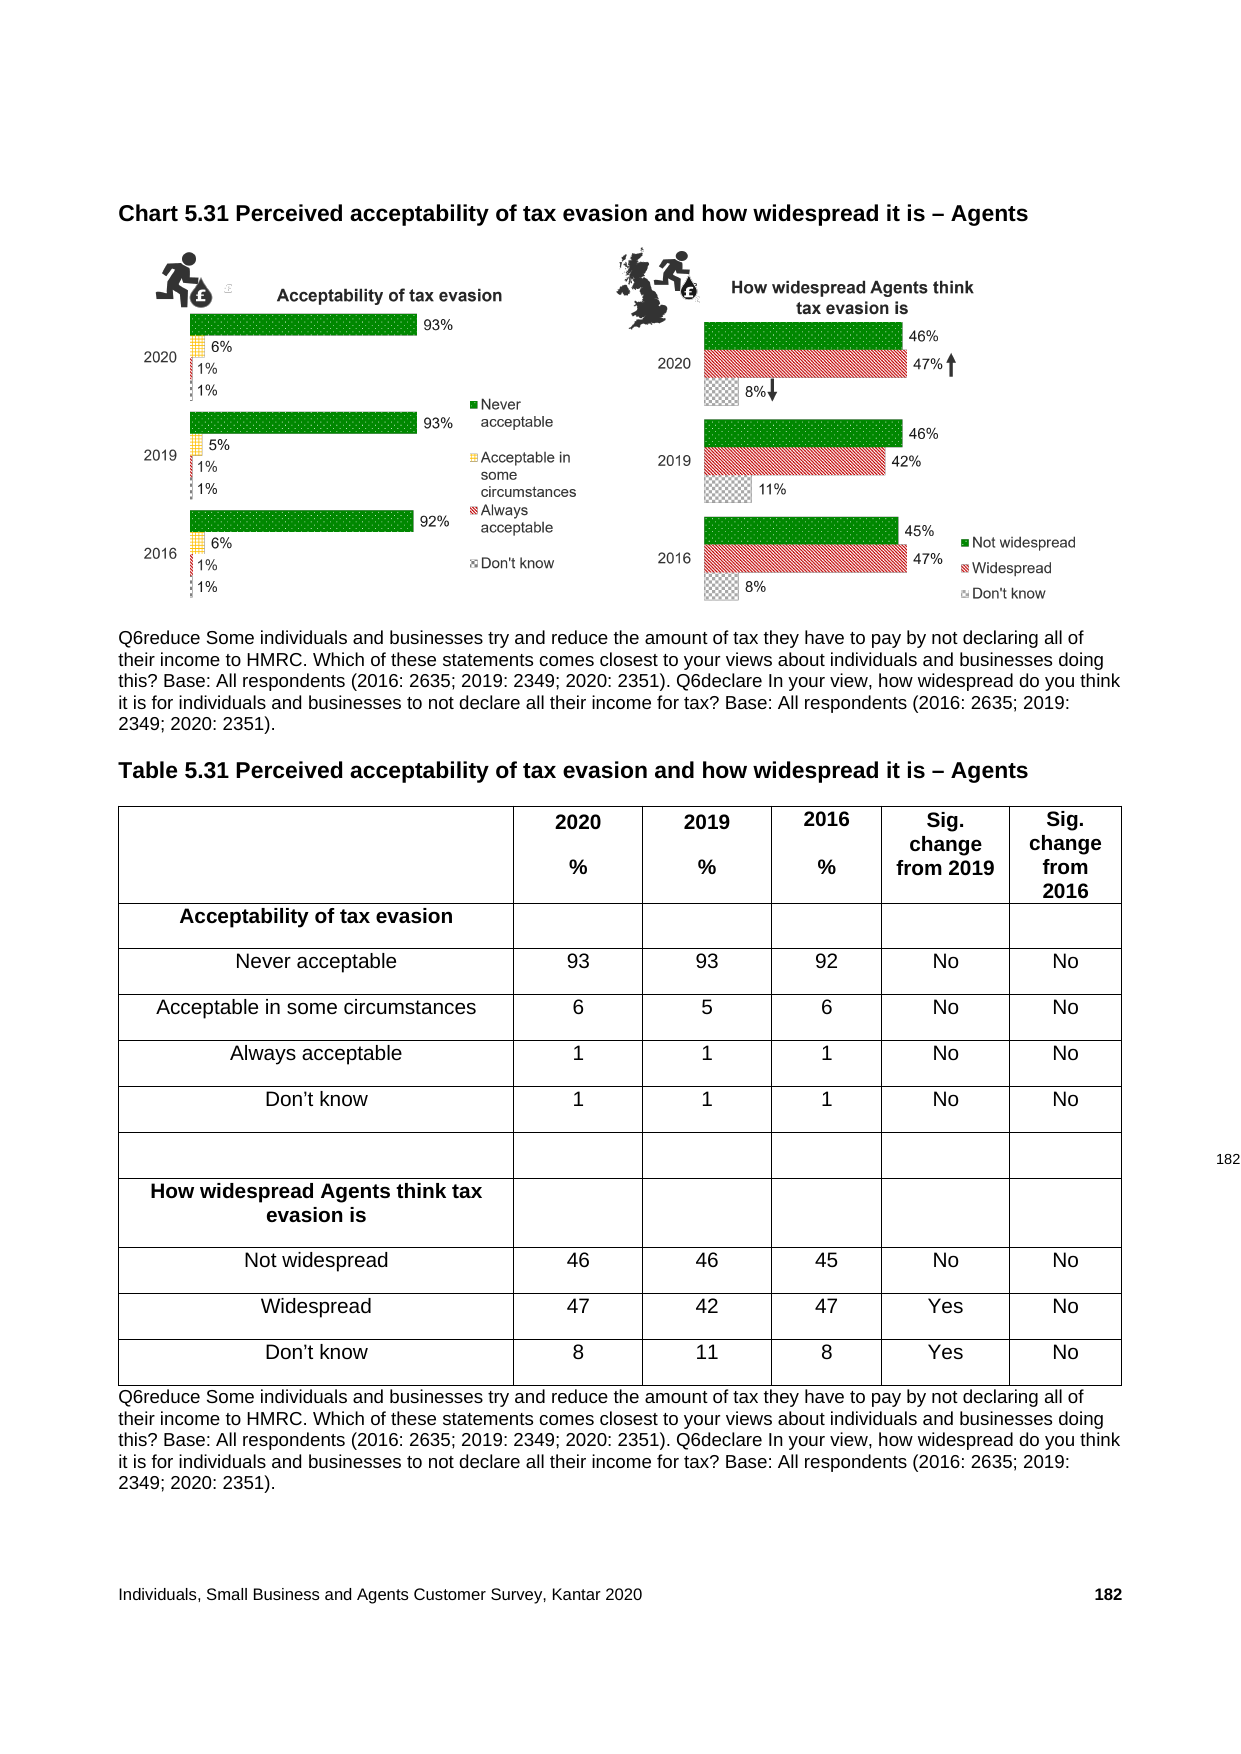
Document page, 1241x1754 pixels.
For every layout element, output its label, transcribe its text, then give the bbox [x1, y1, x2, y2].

table_header Sig. change from 2019 [882, 807, 1009, 902]
table_cell Acceptable in some circumstances [119, 995, 513, 1040]
table_cell 47 [514, 1294, 642, 1339]
table_cell 45 [772, 1248, 881, 1293]
text Chart 5.31 Perceived acceptability of tax evasion and how widespread it is – Agents [118, 198, 1122, 227]
table_cell 1 [643, 1087, 771, 1132]
table_cell No [882, 949, 1009, 994]
table_cell 93 [643, 949, 771, 994]
table_cell [514, 1179, 642, 1247]
table_cell Yes [882, 1294, 1009, 1339]
table_cell 46 [643, 1248, 771, 1293]
table_cell [514, 904, 642, 948]
table_cell 8 [514, 1340, 642, 1385]
table_cell [882, 904, 1009, 948]
table_cell [772, 1133, 881, 1177]
table_cell 92 [772, 949, 881, 994]
table_cell Yes [882, 1340, 1009, 1385]
table_cell No [882, 1248, 1009, 1293]
table_cell Don’t know [119, 1087, 513, 1132]
table_cell 46 [514, 1248, 642, 1293]
table_cell No [1010, 995, 1121, 1040]
text Table 5.31 Perceived acceptability of tax evasion and how widespread it is – Agents [118, 756, 1122, 785]
table_cell No [1010, 1294, 1121, 1339]
table_cell 1 [772, 1087, 881, 1132]
table_cell 1 [772, 1041, 881, 1086]
table_cell No [1010, 1340, 1121, 1385]
table_cell [1010, 1133, 1121, 1177]
table_cell 47 [772, 1294, 881, 1339]
table_cell No [882, 995, 1009, 1040]
table_cell Don’t know [119, 1340, 513, 1385]
table_cell 1 [514, 1087, 642, 1132]
table_cell No [1010, 949, 1121, 994]
table_cell [119, 1133, 513, 1177]
table_cell [643, 1133, 771, 1177]
table_cell [1010, 904, 1121, 948]
list Q6reduce Some individuals and businesses try and reduce the amount of tax they have to pay by not declaring all of their income to HMRC. Which of these statements comes closest to your views about individuals and businesses doing this? Base: All respondents (2016: 2635; 2019: 2349; 2020: 2351). Q6declare In your view, how widespread do you think it is for individuals and businesses to not declare all their income for tax? Base: All respondents (2016: 2635; 2019: 2349; 2020: 2351). [118, 1386, 1122, 1494]
table_cell [882, 1133, 1009, 1177]
table_header [119, 807, 513, 902]
table_cell 6 [772, 995, 881, 1040]
table_cell Not widespread [119, 1248, 513, 1293]
table_cell 42 [643, 1294, 771, 1339]
table_cell No [1010, 1087, 1121, 1132]
table_cell [514, 1133, 642, 1177]
table_header 2016 % [772, 807, 881, 902]
table_header 2020 % [514, 807, 642, 902]
table_cell Widespread [119, 1294, 513, 1339]
table_header 2019 % [643, 807, 771, 902]
table_cell [772, 1179, 881, 1247]
table_cell [1010, 1179, 1121, 1247]
table_cell [643, 1179, 771, 1247]
table_cell 5 [643, 995, 771, 1040]
table_cell 6 [514, 995, 642, 1040]
table_cell Never acceptable [119, 949, 513, 994]
table_cell 1 [514, 1041, 642, 1086]
table_cell How widespread Agents think tax evasion is [119, 1179, 513, 1247]
table_cell Acceptability of tax evasion [119, 904, 513, 948]
table_cell [643, 904, 771, 948]
table_cell No [1010, 1041, 1121, 1086]
table_cell No [882, 1087, 1009, 1132]
table_cell 93 [514, 949, 642, 994]
table_cell [772, 904, 881, 948]
table_cell No [882, 1041, 1009, 1086]
list Q6reduce Some individuals and businesses try and reduce the amount of tax they have to pay by not declaring all of their income to HMRC. Which of these statements comes closest to your views about individuals and businesses doing this? Base: All respondents (2016: 2635; 2019: 2349; 2020: 2351). Q6declare In your view, how widespread do you think it is for individuals and businesses to not declare all their income for tax? Base: All respondents (2016: 2635; 2019: 2349; 2020: 2351). [118, 627, 1122, 735]
table_cell 8 [772, 1340, 881, 1385]
table_header Sig. change from 2016 [1010, 807, 1121, 902]
table_cell 1 [643, 1041, 771, 1086]
table_cell No [1010, 1248, 1121, 1293]
table_cell [882, 1179, 1009, 1247]
table_cell Always acceptable [119, 1041, 513, 1086]
table_cell 11 [643, 1340, 771, 1385]
